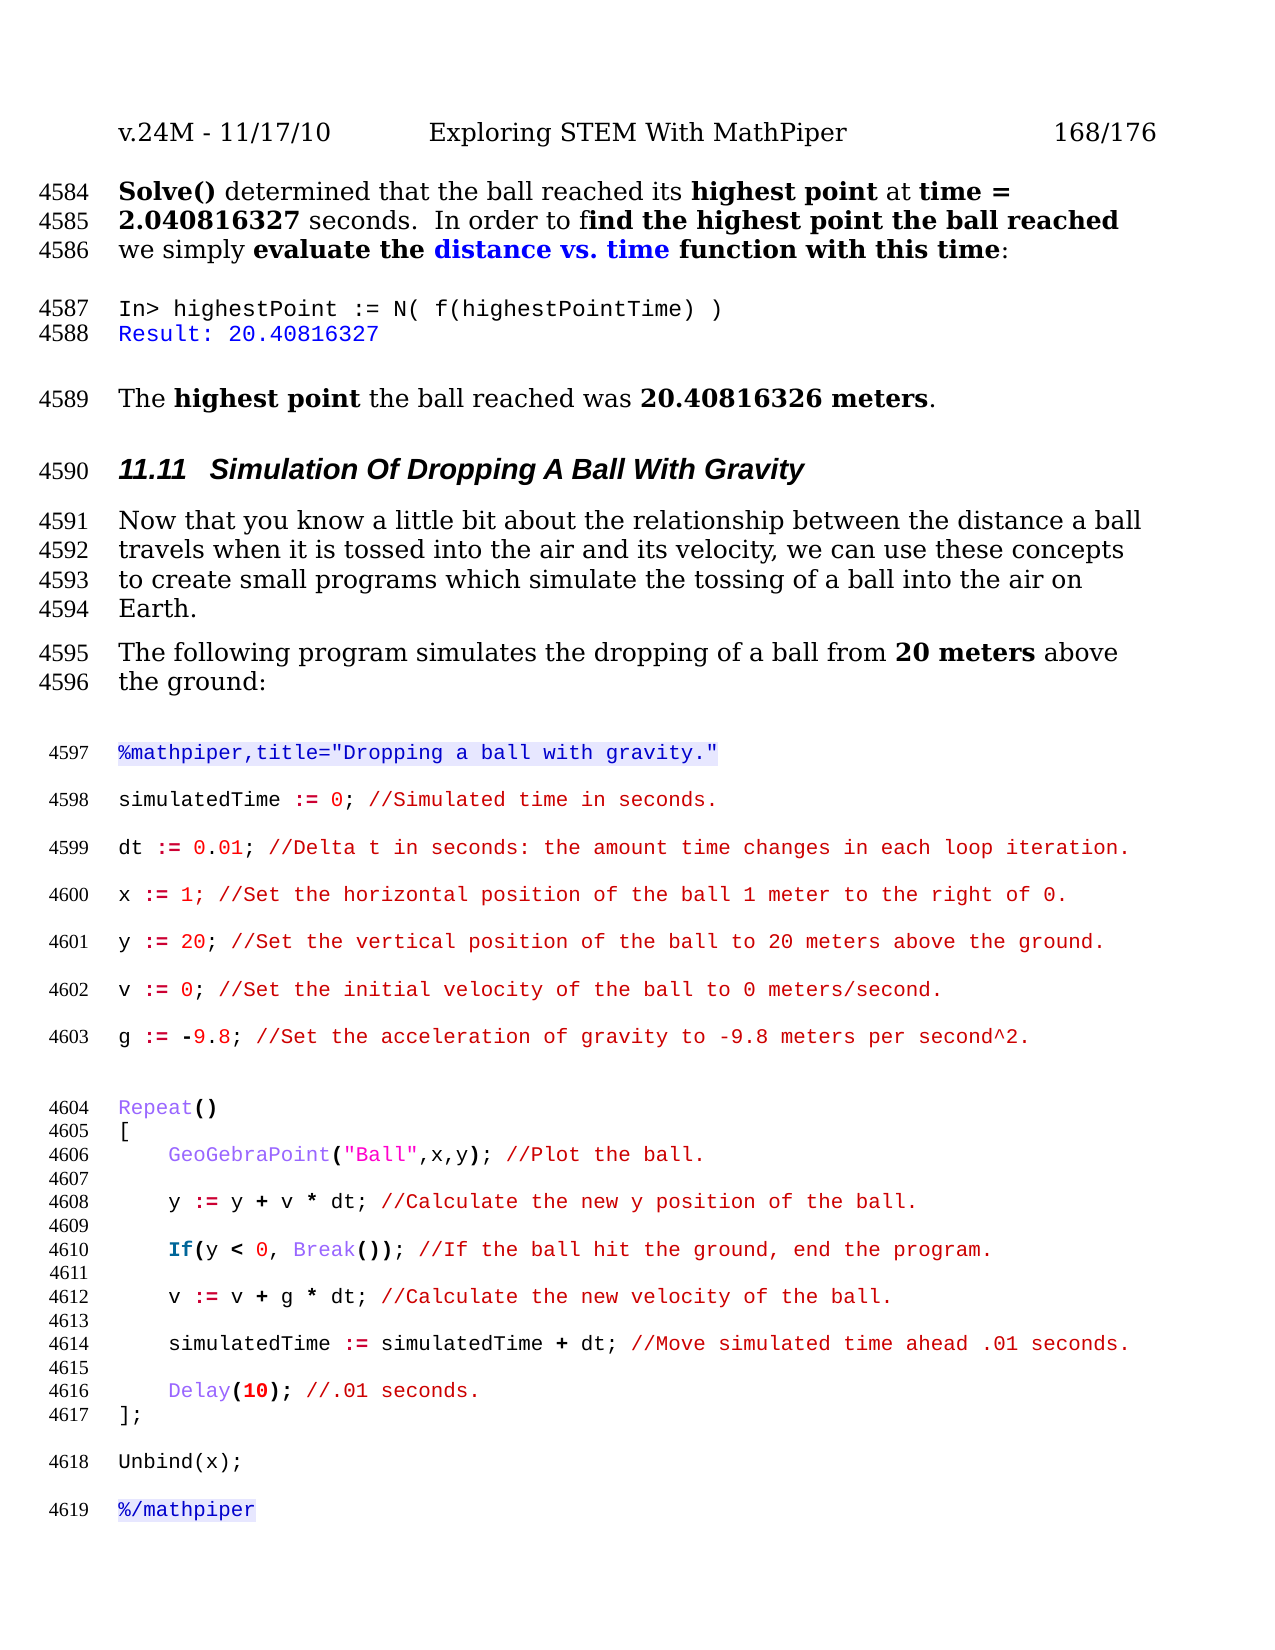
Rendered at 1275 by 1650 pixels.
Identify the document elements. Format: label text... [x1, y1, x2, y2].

text simulatedTime := 0; //Simulated time in seconds. [118, 789, 1157, 813]
text GeoGebraPoint("Ball",x,y); //Plot the ball. [118, 1144, 1157, 1168]
text dt := 0.01; //Delta t in seconds: the amount time changes in each loop iteration. [118, 837, 1157, 860]
text If(y < 0, Break()); //If the ball hit the ground, end the program. [118, 1239, 1157, 1262]
text v := v + g * dt; //Calculate the new velocity of the ball. [118, 1286, 1157, 1309]
text y := y + v * dt; //Calculate the new y position of the ball. [118, 1191, 1157, 1215]
text v := 0; //Set the initial velocity of the ball to 0 meters/second. [118, 978, 1157, 1002]
text %/mathpiper [118, 1499, 1157, 1522]
text x := 1; //Set the horizontal position of the ball 1 meter to the right of 0. [118, 884, 1157, 908]
text Delay(10); //.01 seconds. [118, 1381, 1157, 1404]
text ]; [118, 1404, 1157, 1428]
text The following program simulates the dropping of a ball from 20 meters above the ground: [118, 638, 1157, 697]
text Result: 20.40816327 [118, 323, 1157, 349]
text Solve() determined that the ball reached its highest point at time = 2.040816327 seconds. In order to find the highest point the ball reached we simply evaluate the distance vs. time function with this time: [118, 177, 1157, 265]
text g := -9.8; //Set the acceleration of gravity to -9.8 meters per second^2. [118, 1026, 1157, 1049]
text Unbind(x); [118, 1451, 1157, 1475]
subtitle Simulation Of Dropping A Ball With Gravity [118, 452, 1157, 486]
text [ [118, 1120, 1157, 1144]
text simulatedTime := simulatedTime + dt; //Move simulated time ahead .01 seconds. [118, 1333, 1157, 1357]
text Now that you know a little bit about the relationship between the distance a ball travels when it is tossed into the air and its velocity, we can use these concepts to create small programs which simulate the tossing of a ball into the air on Earth. [118, 507, 1157, 623]
text The highest point the ball reached was 20.40816326 meters. [118, 384, 1157, 413]
text %mathpiper,title="Dropping a ball with gravity." [118, 742, 1157, 766]
text Repeat() [118, 1097, 1157, 1120]
text y := 20; //Set the vertical position of the ball to 20 meters above the ground. [118, 931, 1157, 955]
text In> highestPoint := N( f(highestPointTime) ) [118, 297, 1157, 323]
